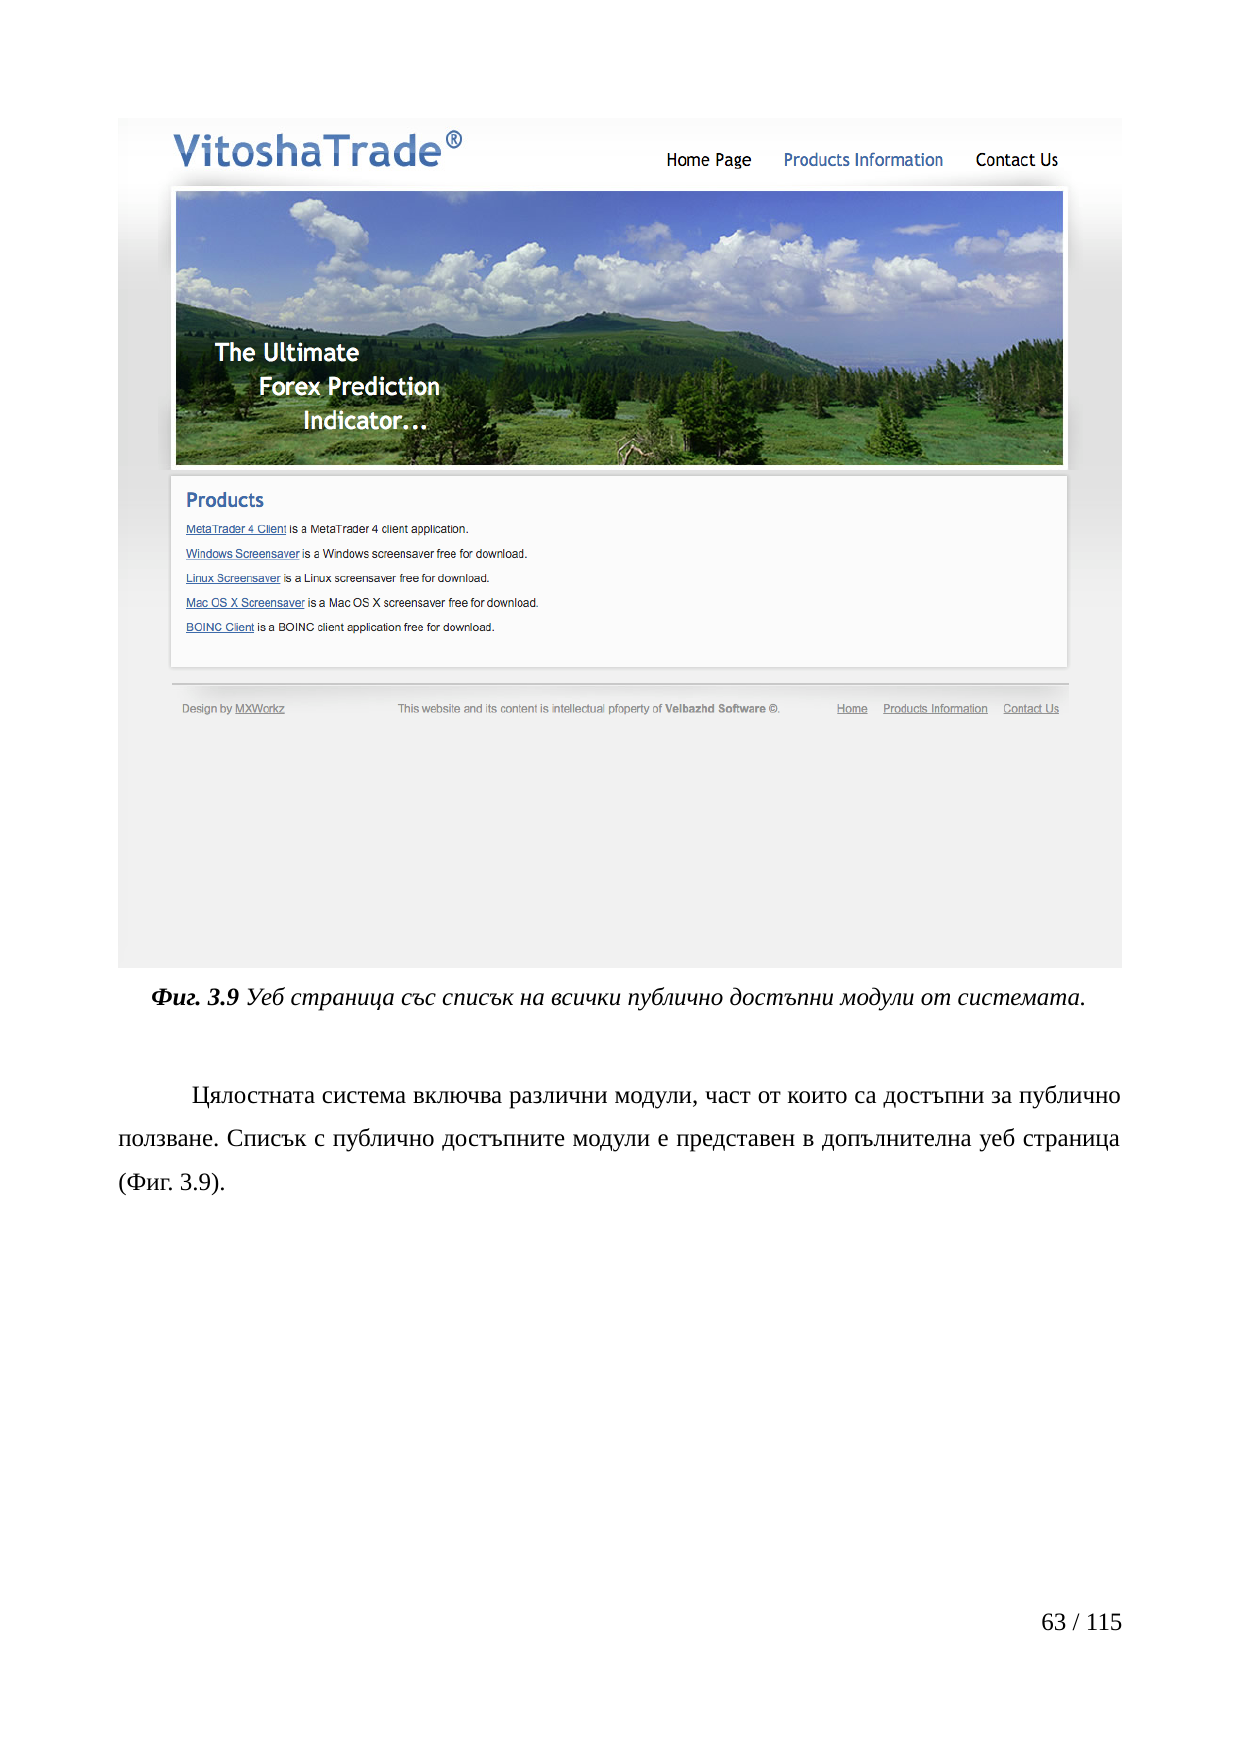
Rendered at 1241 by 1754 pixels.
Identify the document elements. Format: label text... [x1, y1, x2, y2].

picture [118, 118, 1122, 968]
text Цялостната система включва различни модули, част от които са достъпни за публично ползване. Списък с публично достъпните модули е представен в допълнителна уеб страница (Фиг. 3.9). [118, 1080, 1122, 1195]
text Фиг. 3.9 Уеб страница със списък на всички публично достъпни модули от системата. [118, 968, 1122, 1010]
